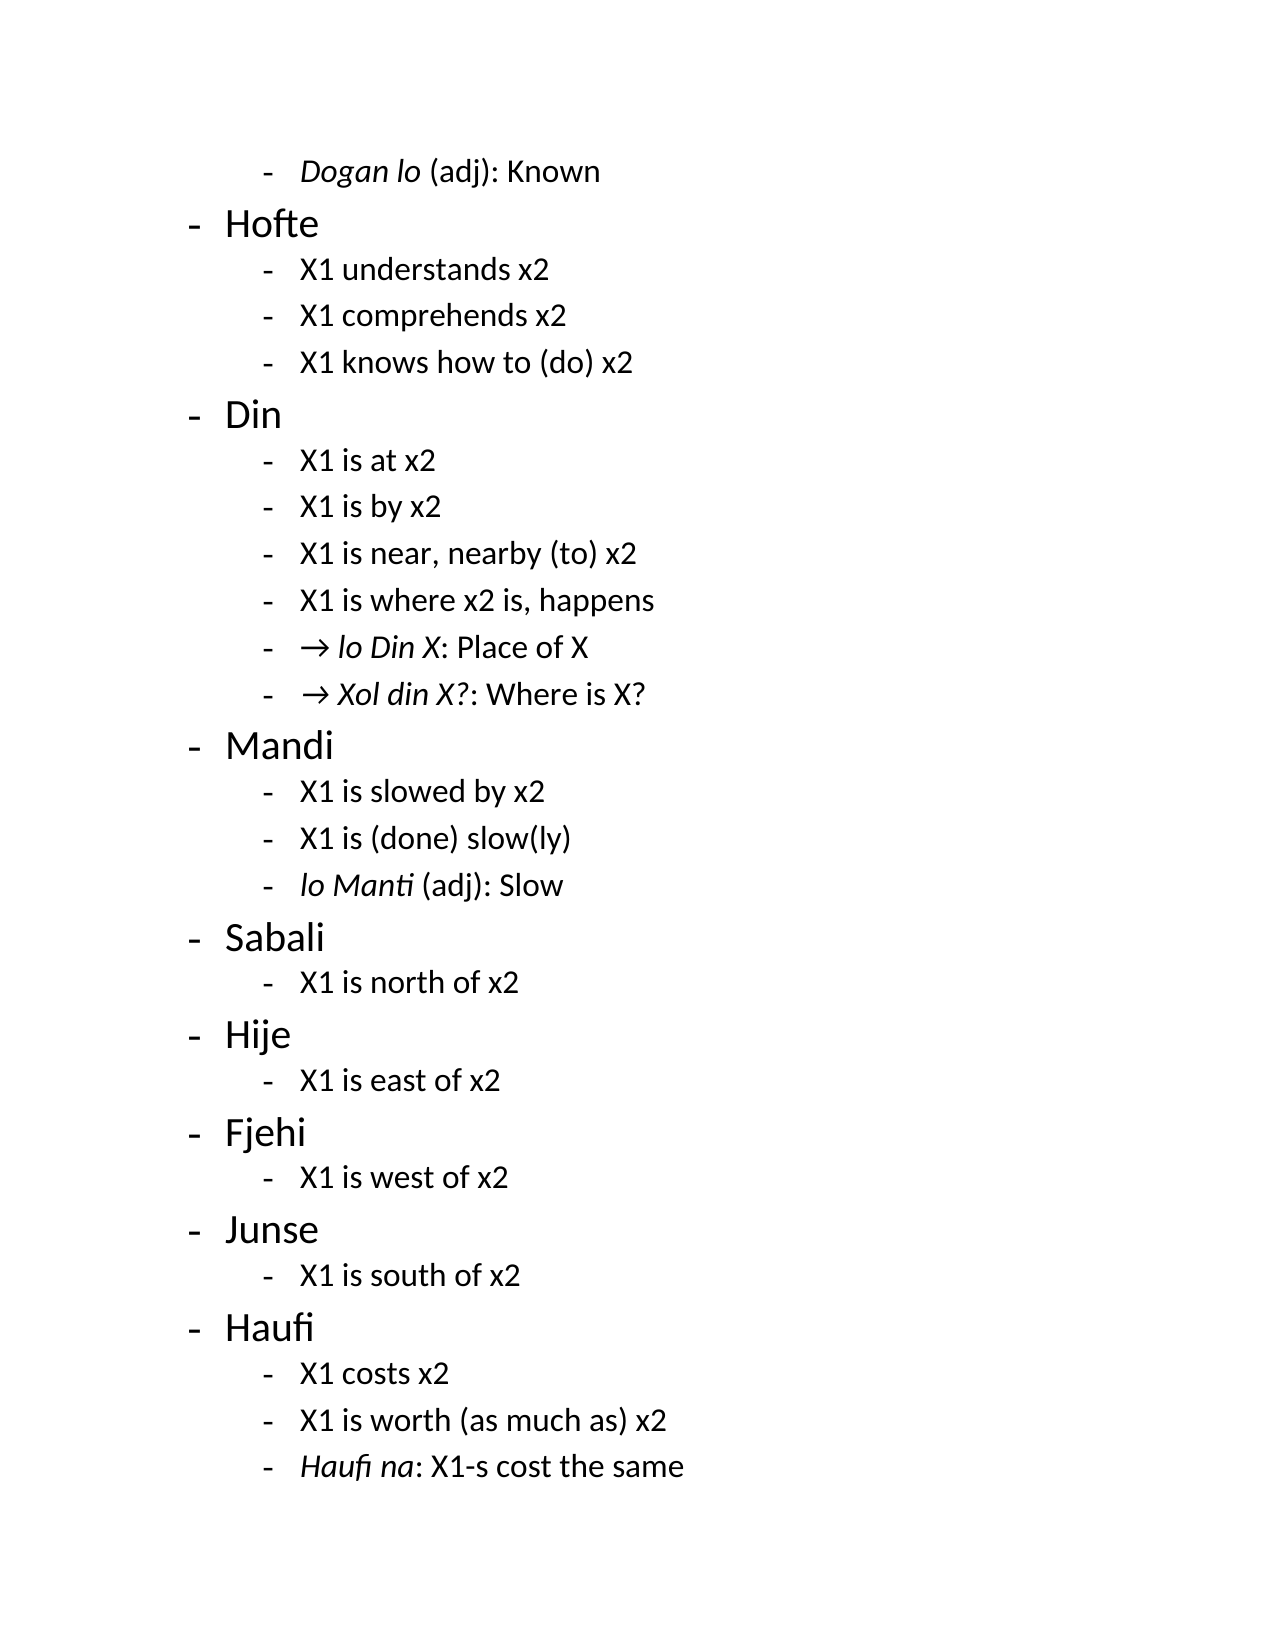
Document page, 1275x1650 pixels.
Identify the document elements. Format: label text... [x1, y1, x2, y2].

list X1 costs x2 [262, 1352, 1125, 1392]
subtitle Din [187, 388, 1125, 439]
list lo Manti (adj): Slow [262, 864, 1125, 904]
list X1 is where x2 is, happens [262, 579, 1125, 620]
subtitle Fjehi [187, 1106, 1125, 1157]
list → Xol din X?: Where is X? [262, 673, 1125, 713]
subtitle Haufi [187, 1301, 1125, 1352]
subtitle Hije [187, 1008, 1125, 1059]
list Haufi na: X1-s cost the same [262, 1445, 1125, 1486]
list X1 is near, nearby (to) x2 [262, 532, 1125, 573]
list → lo Din X: Place of X [262, 626, 1125, 667]
list X1 is east of x2 [262, 1059, 1125, 1100]
list X1 knows how to (do) x2 [262, 341, 1125, 382]
list X1 is slowed by x2 [262, 770, 1125, 811]
subtitle Hofte [187, 197, 1125, 248]
list X1 is west of x2 [262, 1157, 1125, 1197]
list X1 is south of x2 [262, 1254, 1125, 1295]
list X1 is at x2 [262, 439, 1125, 479]
list X1 comprehends x2 [262, 294, 1125, 335]
list X1 is by x2 [262, 486, 1125, 526]
list X1 is worth (as much as) x2 [262, 1398, 1125, 1439]
subtitle Junse [187, 1203, 1125, 1254]
subtitle Sabali [187, 911, 1125, 961]
subtitle Mandi [187, 719, 1125, 770]
list X1 understands x2 [262, 248, 1125, 288]
list Dogan lo (adj): Known [262, 150, 1125, 191]
list X1 is north of x2 [262, 961, 1125, 1002]
list X1 is (done) slow(ly) [262, 817, 1125, 858]
